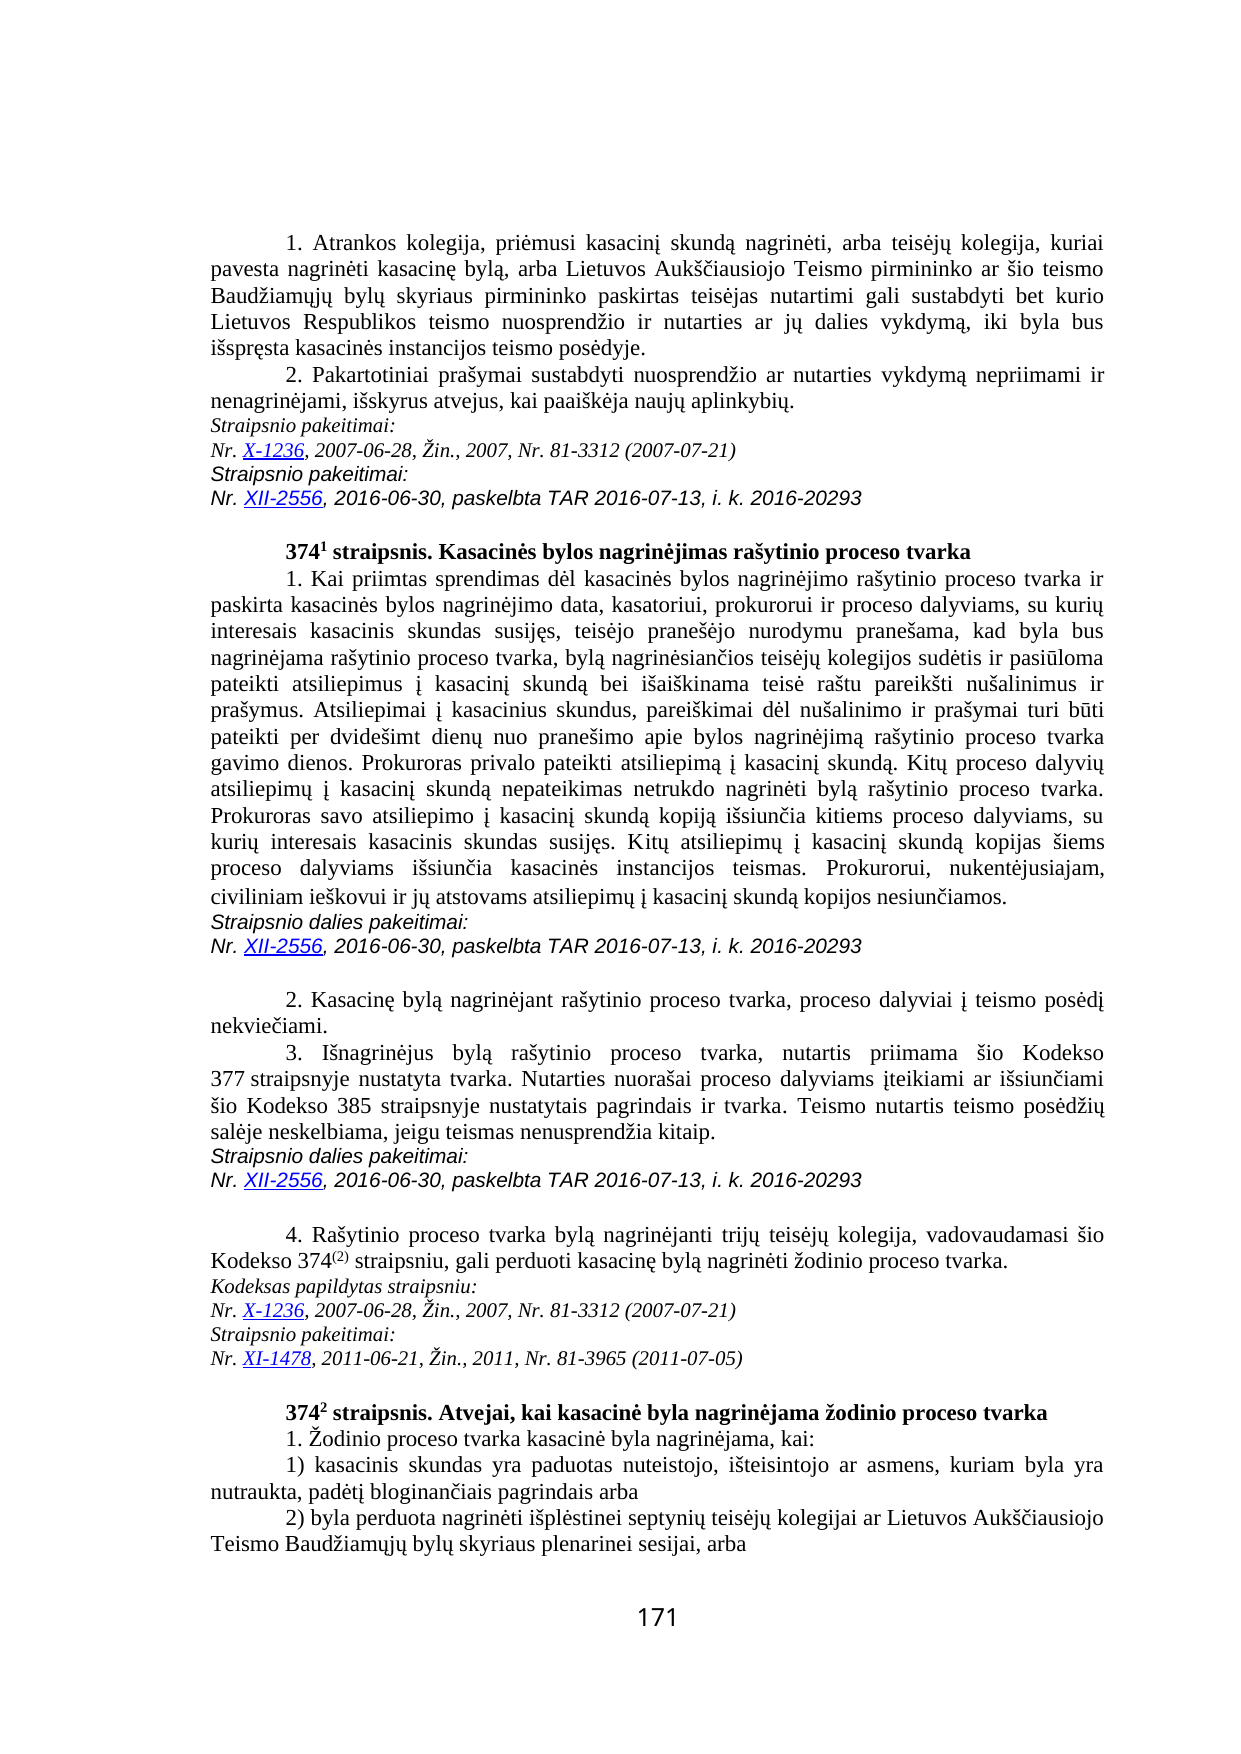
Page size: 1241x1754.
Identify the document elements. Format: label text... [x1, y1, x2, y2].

text Straipsnio pakeitimai: [210, 1322, 1105, 1346]
text 3. Išnagrinėjus bylą rašytinio proceso tvarka, nutartis priimama šio Kodekso 377 straipsnyje nustatyta tvarka. Nutarties nuorašai proceso dalyviams įteikiami ar išsiunčiami šio Kodekso 385 straipsnyje nustatytais pagrindais ir tvarka. Teismo nutartis teismo posėdžių salėje neskelbiama, jeigu teismas nenusprendžia kitaip. [210, 1039, 1105, 1144]
text Nr. XI-1478, 2011-06-21, Žin., 2011, Nr. 81-3965 (2011-07-05) [210, 1346, 1105, 1370]
text 3742 straipsnis. Atvejai, kai kasacinė byla nagrinėjama žodinio proceso tvarka [285, 1399, 1105, 1425]
text Straipsnio dalies pakeitimai: [210, 1144, 1105, 1168]
text Straipsnio pakeitimai: [210, 413, 1105, 437]
text Straipsnio dalies pakeitimai: [210, 909, 1105, 933]
text 1. Atrankos kolegija, priėmusi kasacinį skundą nagrinėti, arba teisėjų kolegija, kuriai pavesta nagrinėti kasacinę bylą, arba Lietuvos Aukščiausiojo Teismo pirmininko ar šio teismo Baudžiamųjų bylų skyriaus pirmininko paskirtas teisėjas nutartimi gali sustabdyti bet kurio Lietuvos Respublikos teismo nuosprendžio ir nutarties ar jų dalies vykdymą, iki byla bus išspręsta kasacinės instancijos teismo posėdyje. [210, 229, 1105, 361]
text Nr. XII-2556, 2016-06-30, paskelbta TAR 2016-07-13, i. k. 2016-20293 [210, 933, 1105, 957]
text 1. Žodinio proceso tvarka kasacinė byla nagrinėjama, kai: [210, 1425, 1105, 1451]
text 3741 straipsnis. Kasacinės bylos nagrinėjimas rašytinio proceso tvarka [210, 538, 1105, 564]
text 1. Kai priimtas sprendimas dėl kasacinės bylos nagrinėjimo rašytinio proceso tvarka ir paskirta kasacinės bylos nagrinėjimo data, kasatoriui, prokurorui ir proceso dalyviams, su kurių interesais kasacinis skundas susijęs, teisėjo pranešėjo nurodymu pranešama, kad byla bus nagrinėjama rašytinio proceso tvarka, bylą nagrinėsiančios teisėjų kolegijos sudėtis ir pasiūloma pateikti atsiliepimus į kasacinį skundą bei išaiškinama teisė raštu pareikšti nušalinimus ir prašymus. Atsiliepimai į kasacinius skundus, pareiškimai dėl nušalinimo ir prašymai turi būti pateikti per dvidešimt dienų nuo pranešimo apie bylos nagrinėjimą rašytinio proceso tvarka gavimo dienos. Prokuroras privalo pateikti atsiliepimą į kasacinį skundą. Kitų proceso dalyvių atsiliepimų į kasacinį skundą nepateikimas netrukdo nagrinėti bylą rašytinio proceso tvarka. Prokuroras savo atsiliepimo į kasacinį skundą kopiją išsiunčia kitiems proceso dalyviams, su kurių interesais kasacinis skundas susijęs. Kitų atsiliepimų į kasacinį skundą kopijas šiems proceso dalyviams išsiunčia kasacinės instancijos teismas. Prokurorui, nukentėjusiajam, civiliniam ieškovui ir jų atstovams atsiliepimų į kasacinį skundą kopijos nesiunčiamos. [210, 564, 1105, 909]
text Straipsnio pakeitimai: [210, 462, 1105, 486]
text Nr. XII-2556, 2016-06-30, paskelbta TAR 2016-07-13, i. k. 2016-20293 [210, 486, 1105, 509]
text 2) byla perduota nagrinėti išplėstinei septynių teisėjų kolegijai ar Lietuvos Aukščiausiojo Teismo Baudžiamųjų bylų skyriaus plenarinei sesijai, arba [210, 1504, 1105, 1557]
text Nr. X-1236, 2007-06-28, Žin., 2007, Nr. 81-3312 (2007-07-21) [210, 437, 1105, 462]
text 1) kasacinis skundas yra paduotas nuteistojo, išteisintojo ar asmens, kuriam byla yra nutraukta, padėtį bloginančiais pagrindais arba [210, 1451, 1105, 1504]
text Kodeksas papildytas straipsniu: [210, 1274, 1105, 1298]
text 2. Kasacinę bylą nagrinėjant rašytinio proceso tvarka, proceso dalyviai į teismo posėdį nekviečiami. [210, 986, 1105, 1039]
text 2. Pakartotiniai prašymai sustabdyti nuosprendžio ar nutarties vykdymą nepriimami ir nenagrinėjami, išskyrus atvejus, kai paaiškėja naujų aplinkybių. [210, 361, 1105, 413]
text Nr. X-1236, 2007-06-28, Žin., 2007, Nr. 81-3312 (2007-07-21) [210, 1298, 1105, 1322]
text Nr. XII-2556, 2016-06-30, paskelbta TAR 2016-07-13, i. k. 2016-20293 [210, 1168, 1105, 1192]
text 4. Rašytinio proceso tvarka bylą nagrinėjanti trijų teisėjų kolegija, vadovaudamasi šio Kodekso 374(2) straipsniu, gali perduoti kasacinę bylą nagrinėti žodinio proceso tvarka. [210, 1221, 1105, 1274]
